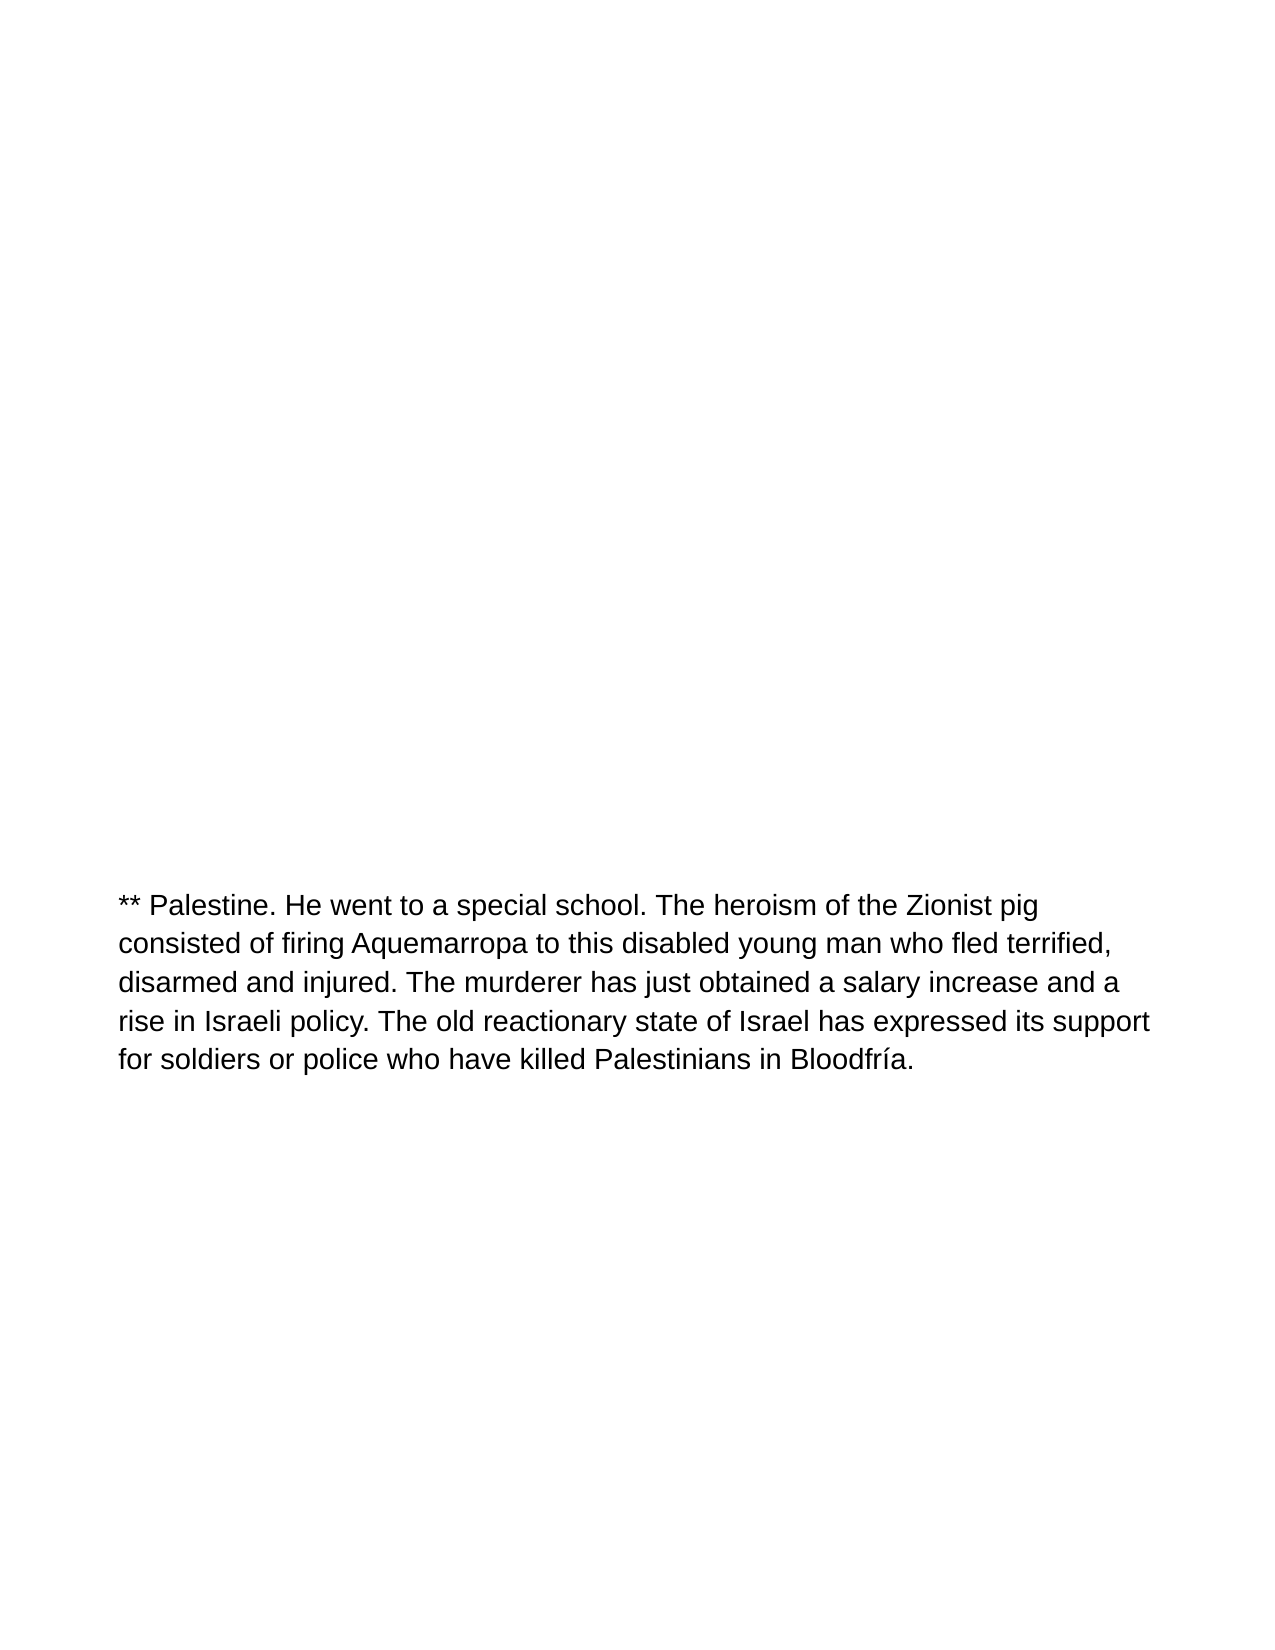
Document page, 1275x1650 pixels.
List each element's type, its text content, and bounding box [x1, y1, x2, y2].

text ** Palestine. He went to a special school. The heroism of the Zionist pig consisted of firing Aquemarropa to this disabled young man who fled terrified, disarmed and injured. The murderer has just obtained a salary increase and a rise in Israeli policy. The old reactionary state of Israel has expressed its support for soldiers or police who have killed Palestinians in Bloodfría. [118, 888, 1157, 1076]
